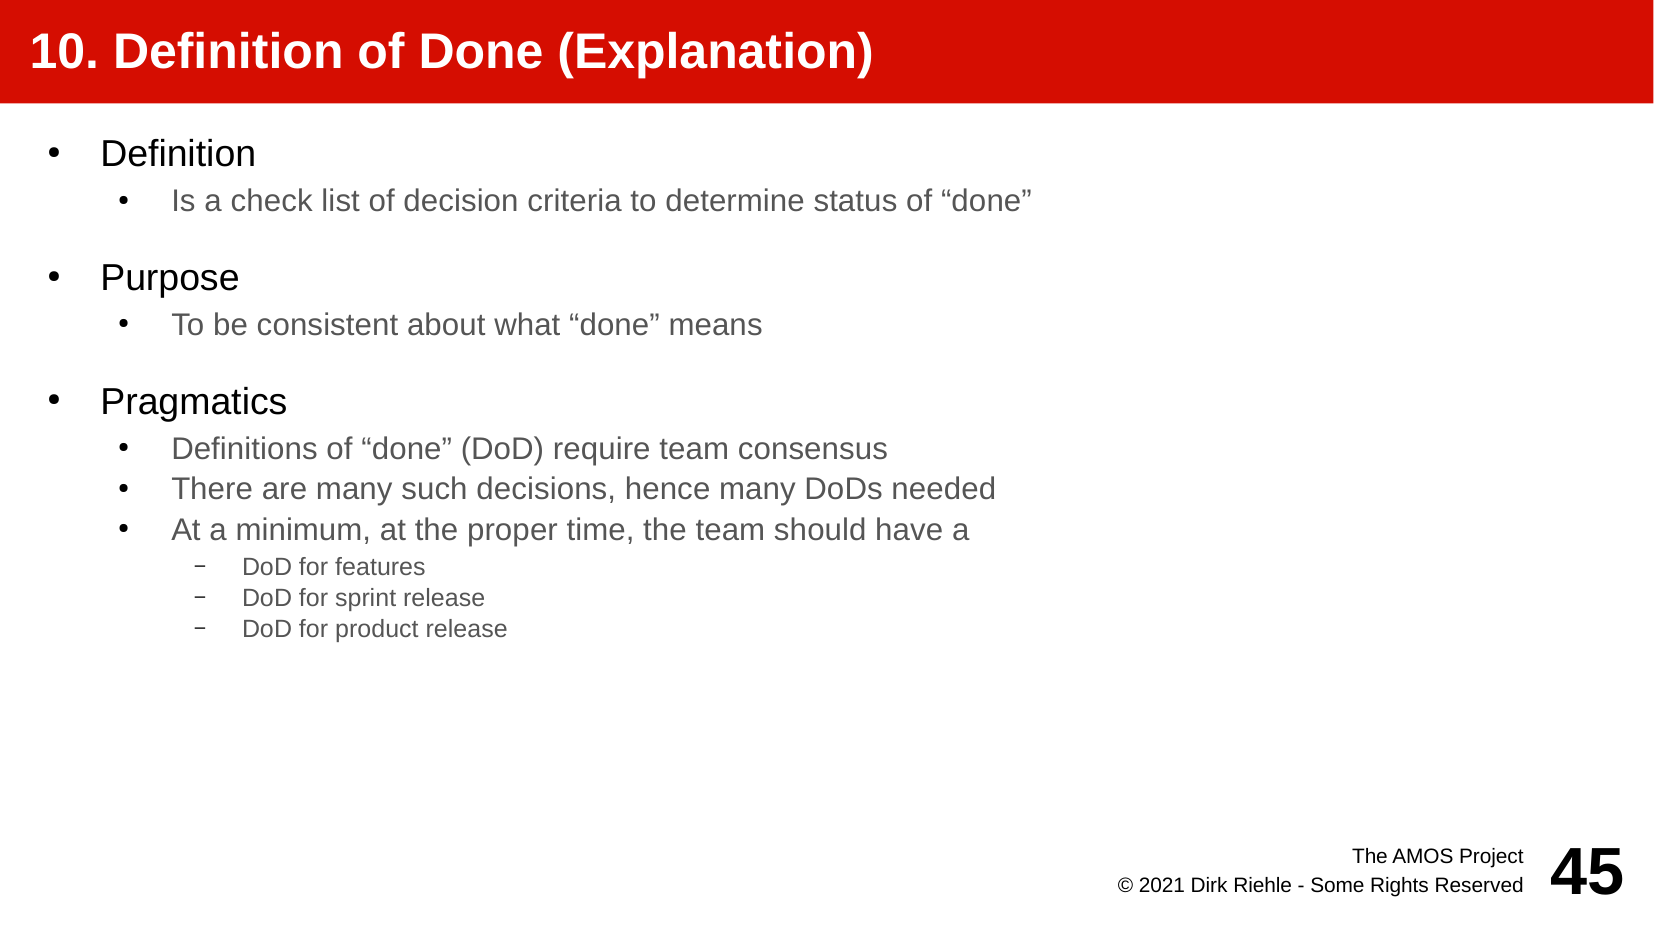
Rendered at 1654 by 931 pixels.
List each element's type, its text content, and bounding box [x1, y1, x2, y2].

list Definition Is a check list of decision criteria to determine status of “done” Purpose To be consistent about what “done” means Pragmatics Definitions of “done” (DoD) require team consensus There are many such decisions, hence many DoDs needed At a minimum, at the proper time, the team should have a DoD for features DoD for sprint release DoD for product release [29, 132, 1625, 813]
title 10. Definition of Done (Explanation) [0, 0, 1654, 104]
